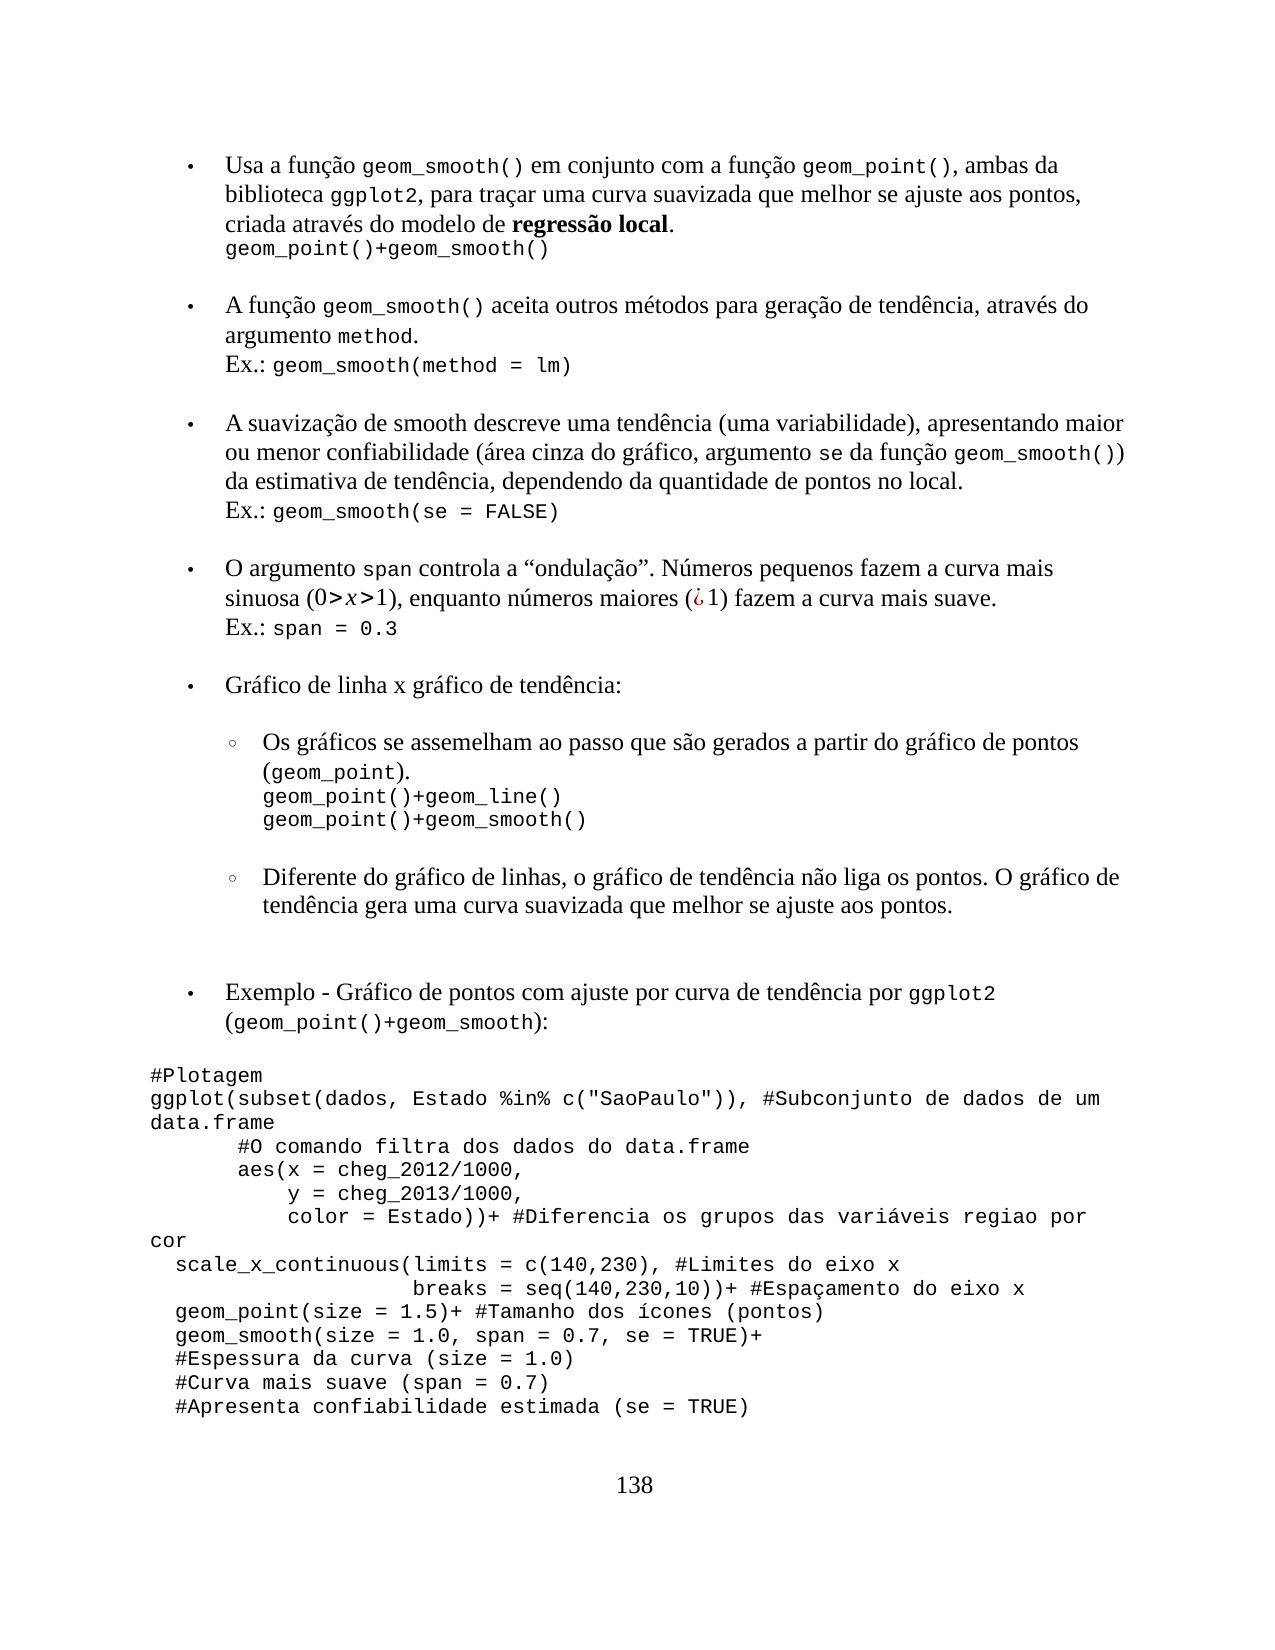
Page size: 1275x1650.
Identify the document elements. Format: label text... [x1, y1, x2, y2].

list Gráfico de linha x gráfico de tendência: [187, 670, 1125, 727]
list Usa a função geom_smooth() em conjunto com a função geom_point(), ambas da biblioteca ggplot2, para traçar uma curva suavizada que melhor se ajuste aos pontos, criada através do modelo de regressão local. geom_point()+geom_smooth() [187, 150, 1125, 290]
text color = Estado))+ #Diferencia os grupos das variáveis regiao por cor [150, 1207, 1125, 1254]
text #Plotagem [150, 1065, 1125, 1088]
list Os gráficos se assemelham ao passo que são gerados a partir do gráfico de pontos (geom_point). geom_point()+geom_line() geom_point()+geom_smooth() [225, 727, 1125, 862]
text #Curva mais suave (span = 0.7) [150, 1372, 1125, 1396]
text aes(x = cheg_2012/1000, [150, 1159, 1125, 1183]
list A função geom_smooth() aceita outros métodos para geração de tendência, através do argumento method. Ex.: geom_smooth(method = lm) [187, 290, 1125, 408]
text breaks = seq(140,230,10))+ #Espaçamento do eixo x [150, 1277, 1125, 1301]
text geom_smooth(size = 1.0, span = 0.7, se = TRUE)+ [150, 1325, 1125, 1348]
list O argumento span controla a “ondulação”. Números pequenos fazem a curva mais sinuosa (), enquanto números maiores () fazem a curva mais suave. Ex.: span = 0.3 [187, 553, 1125, 670]
text #Espessura da curva (size = 1.0) [150, 1348, 1125, 1372]
text #O comando filtra dos dados do data.frame [150, 1136, 1125, 1159]
list Exemplo - Gráfico de pontos com ajuste por curva de tendência por ggplot2 (geom_point()+geom_smooth): [187, 977, 1125, 1065]
text geom_point(size = 1.5)+ #Tamanho dos ícones (pontos) [150, 1301, 1125, 1325]
text y = cheg_2013/1000, [150, 1183, 1125, 1207]
text ggplot(subset(dados, Estado %in% c("SaoPaulo")), #Subconjunto de dados de um data.frame [150, 1088, 1125, 1136]
list A suavização de smooth descreve uma tendência (uma variabilidade), apresentando maior ou menor confiabilidade (área cinza do gráfico, argumento se da função geom_smooth()) da estimativa de tendência, dependendo da quantidade de pontos no local. Ex.: geom_smooth(se = FALSE) [187, 408, 1125, 553]
text #Apresenta confiabilidade estimada (se = TRUE) [150, 1396, 1125, 1419]
list Diferente do gráfico de linhas, o gráfico de tendência não liga os pontos. O gráfico de tendência gera uma curva suavizada que melhor se ajuste aos pontos. [225, 862, 1125, 948]
text scale_x_continuous(limits = c(140,230), #Limites do eixo x [150, 1254, 1125, 1277]
